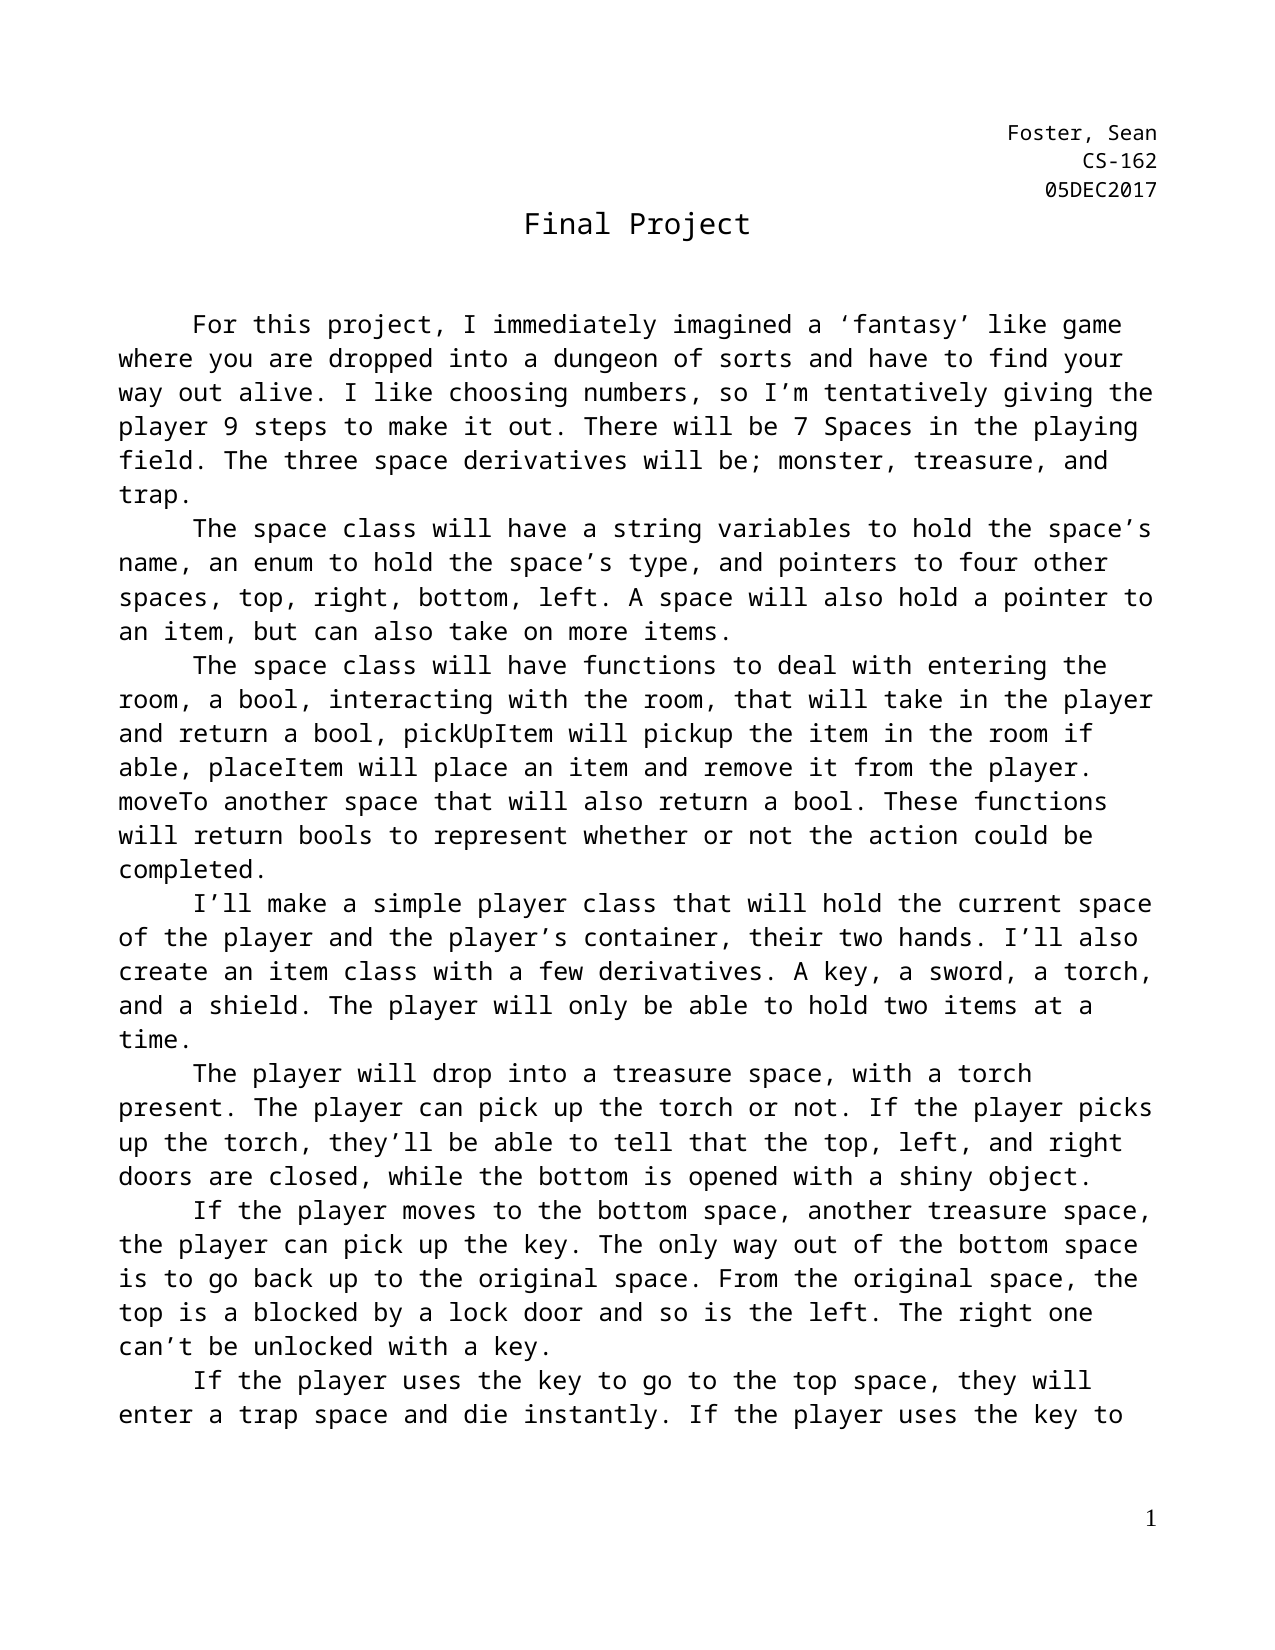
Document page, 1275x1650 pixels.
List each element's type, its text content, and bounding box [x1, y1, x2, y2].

text The space class will have functions to deal with entering the room, a bool, interacting with the room, that will take in the player and return a bool, pickUpItem will pickup the item in the room if able, placeItem will place an item and remove it from the player. moveTo another space that will also return a bool. These functions will return bools to represent whether or not the action could be completed. [118, 647, 1157, 886]
text I’ll make a simple player class that will hold the current space of the player and the player’s container, their two hands. I’ll also create an item class with a few derivatives. A key, a sword, a torch, and a shield. The player will only be able to hold two items at a time. [118, 886, 1157, 1056]
text If the player uses the key to go to the top space, they will enter a trap space and die instantly. If the player uses the key to [118, 1363, 1157, 1431]
text The player will drop into a treasure space, with a torch present. The player can pick up the torch or not. If the player picks up the torch, they’ll be able to tell that the top, left, and right doors are closed, while the bottom is opened with a shiny object. [118, 1056, 1157, 1192]
text For this project, I immediately imagined a ‘fantasy’ like game where you are dropped into a dungeon of sorts and have to find your way out alive. I like choosing numbers, so I’m tentatively giving the player 9 steps to make it out. There will be 7 Spaces in the playing field. The three space derivatives will be; monster, treasure, and trap. [118, 307, 1157, 511]
text The space class will have a string variables to hold the space’s name, an enum to hold the space’s type, and pointers to four other spaces, top, right, bottom, left. A space will also hold a pointer to an item, but can also take on more items. [118, 511, 1157, 647]
text If the player moves to the bottom space, another treasure space, the player can pick up the key. The only way out of the bottom space is to go back up to the original space. From the original space, the top is a blocked by a lock door and so is the left. The right one can’t be unlocked with a key. [118, 1192, 1157, 1363]
